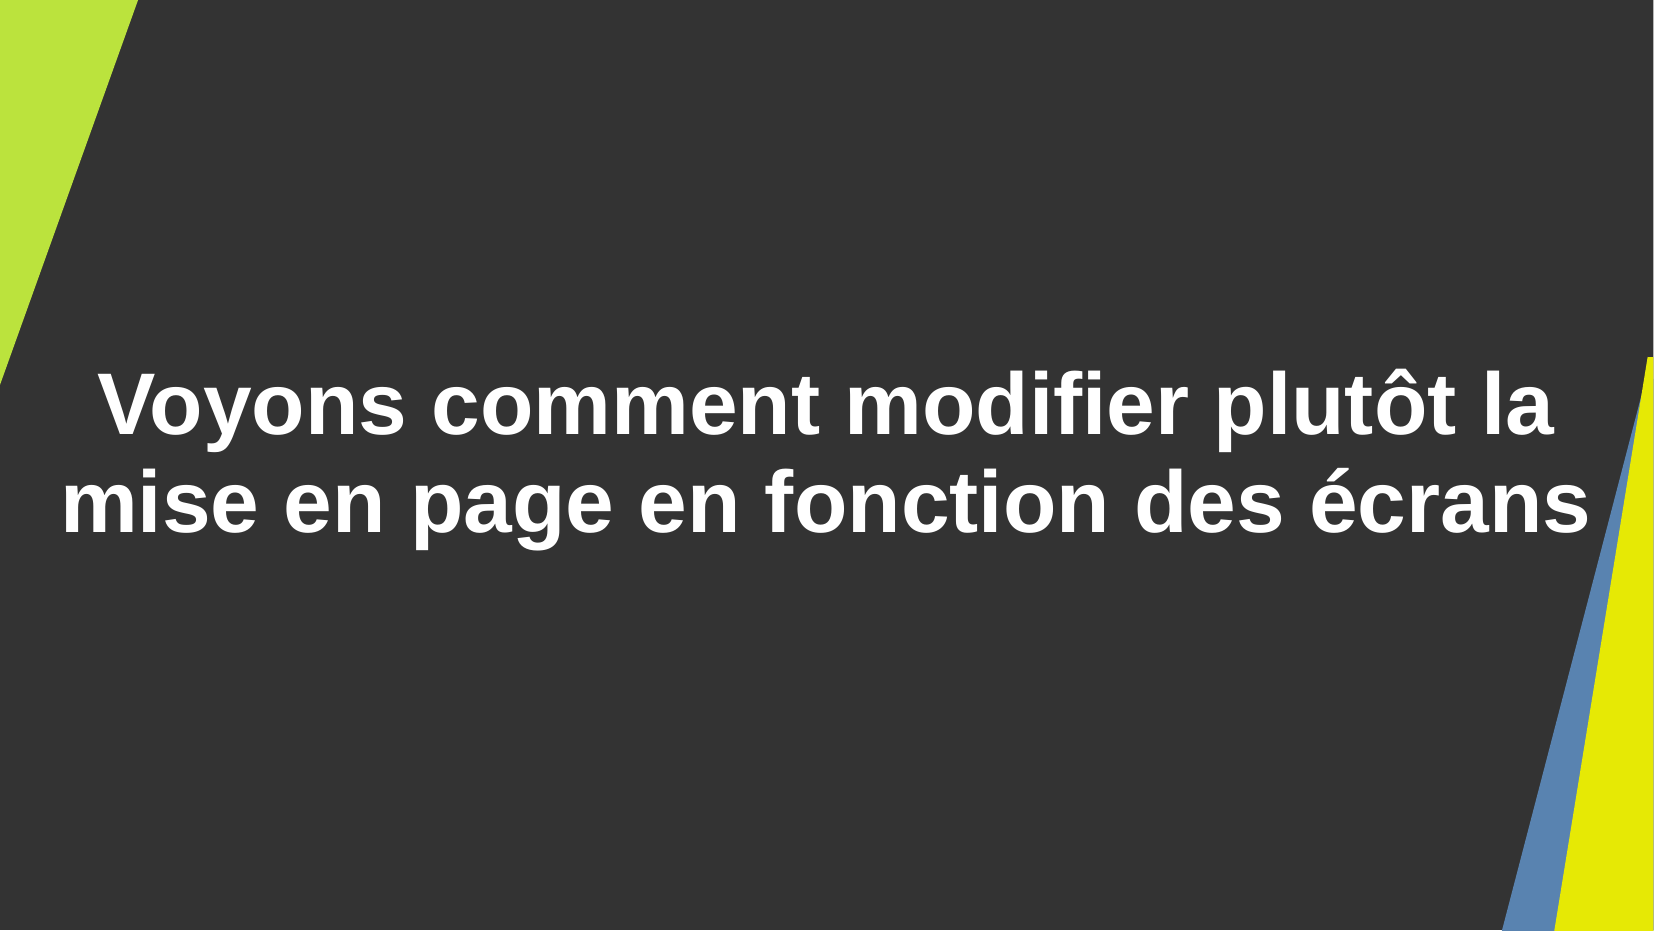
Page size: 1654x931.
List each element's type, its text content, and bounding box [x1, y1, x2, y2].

text_box [0, 0, 139, 385]
text_box [1501, 356, 1654, 931]
title Voyons comment modifier plutôt la mise en page en fonction des écrans [31, 355, 1622, 576]
